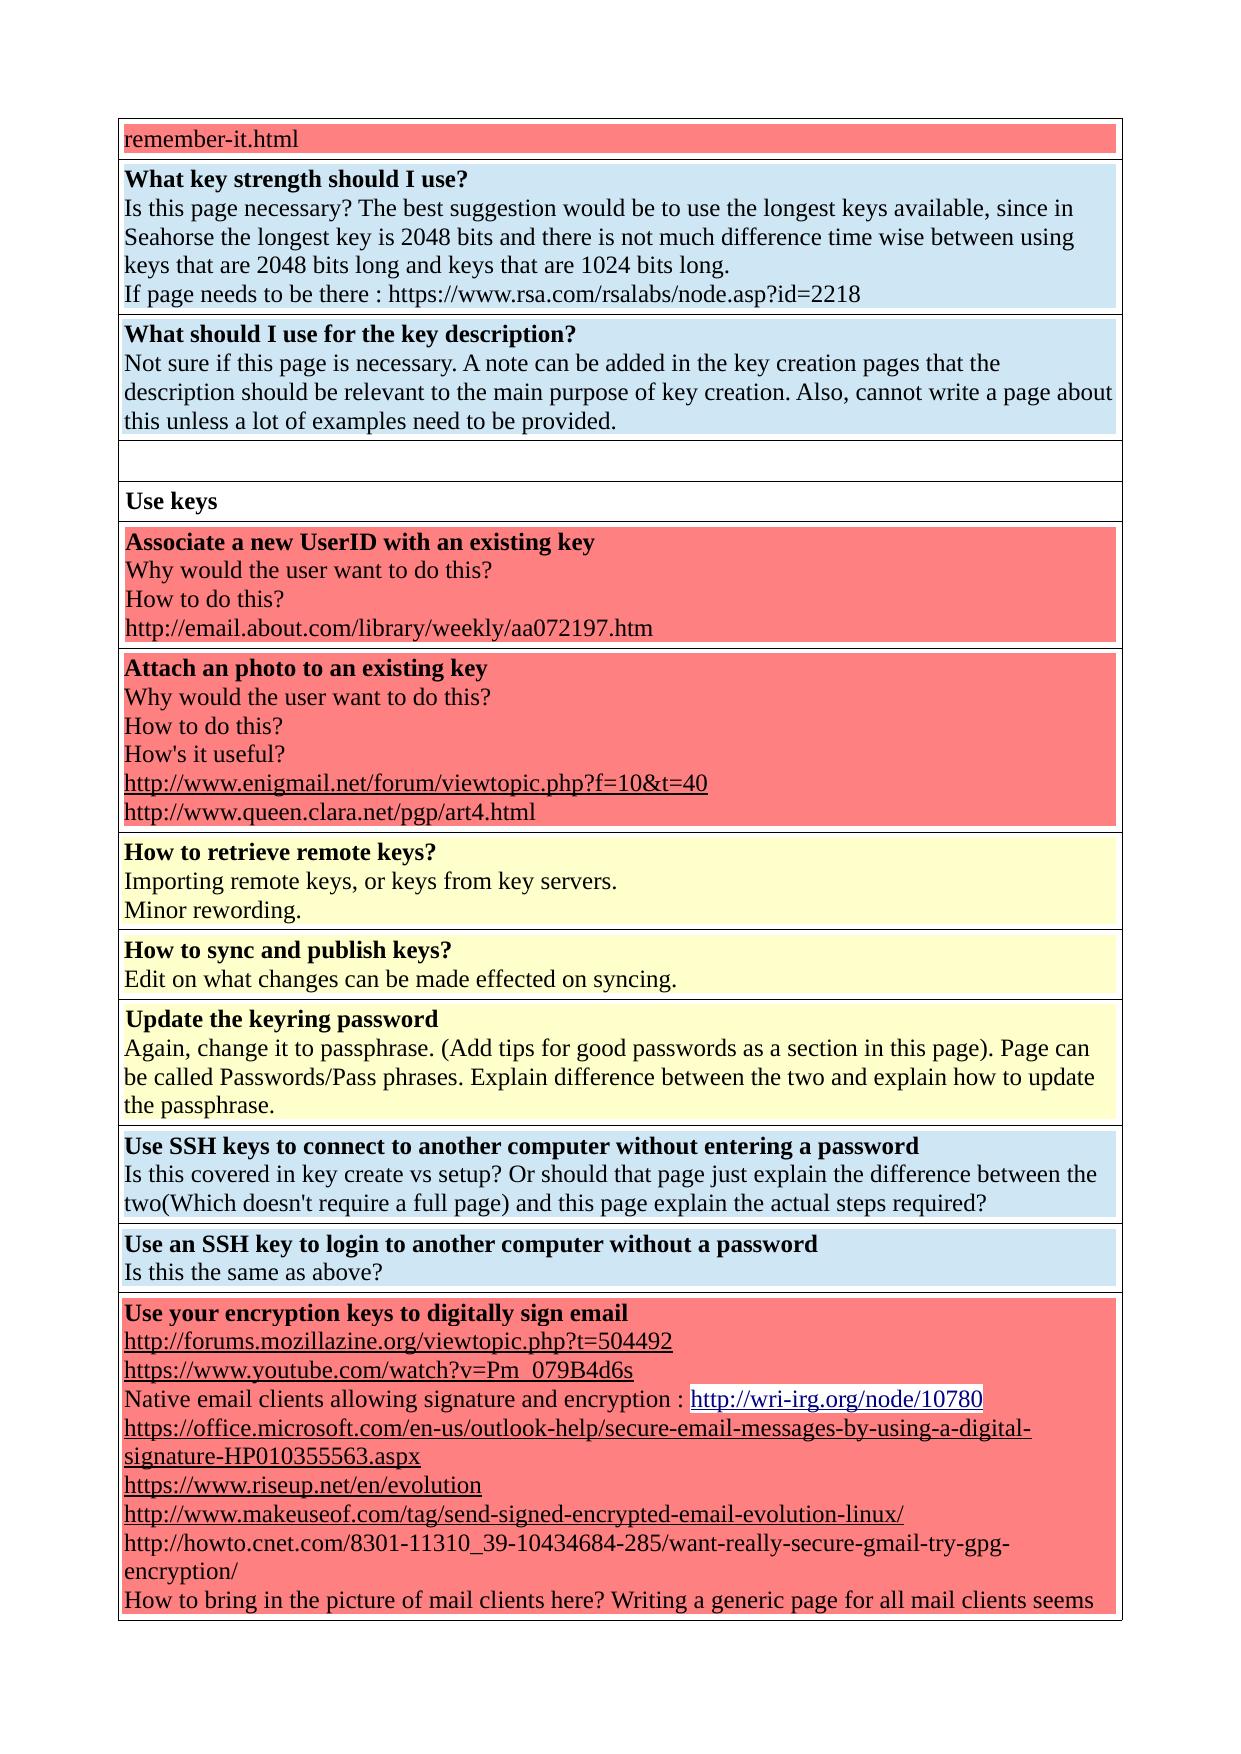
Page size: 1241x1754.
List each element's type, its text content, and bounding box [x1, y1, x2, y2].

table_cell Use your encryption keys to digitally sign email http://forums.mozillazine.org/viewtopic.php?t=504492 https://www.youtube.com/watch?v=Pm_079B4d6s Native email clients allowing signature and encryption : http://wri-irg.org/node/10780 https://office.microsoft.com/en-us/outlook-help/secure-email-messages-by-using-a-digital-signature-HP010355563.aspx https://www.riseup.net/en/evolution http://www.makeuseof.com/tag/send-signed-encrypted-email-evolution-linux/ http://howto.cnet.com/8301-11310_39-10434684-285/want-really-secure-gmail-try-gpg-encryption/ How to bring in the picture of mail clients here? Writing a generic page for all mail clients seems [119, 1293, 1122, 1620]
table_cell How to sync and publish keys? Edit on what changes can be made effected on syncing. [119, 930, 1122, 998]
table_cell Use an SSH key to login to another computer without a password Is this the same as above? [119, 1224, 1122, 1292]
table_cell Associate a new UserID with an existing key Why would the user want to do this? How to do this? http://email.about.com/library/weekly/aa072197.htm [119, 522, 1122, 647]
table_cell What key strength should I use? Is this page necessary? The best suggestion would be to use the longest keys available, since in Seahorse the longest key is 2048 bits and there is not much difference time wise between using keys that are 2048 bits long and keys that are 1024 bits long. If page needs to be there : https://www.rsa.com/rsalabs/node.asp?id=2218 [119, 160, 1122, 314]
table_cell How to retrieve remote keys? Importing remote keys, or keys from key servers. Minor rewording. [119, 833, 1122, 929]
table_cell What should I use for the key description? Not sure if this page is necessary. A note can be added in the key creation pages that the description should be relevant to the main purpose of key creation. Also, cannot write a page about this unless a lot of examples need to be provided. [119, 315, 1122, 440]
table_cell remember-it.html [119, 119, 1122, 158]
table_cell [119, 441, 1122, 481]
table_cell Update the keyring password Again, change it to passphrase. (Add tips for good passwords as a section in this page). Page can be called Passwords/Pass phrases. Explain difference between the two and explain how to update the passphrase. [119, 1000, 1122, 1125]
table_cell Attach an photo to an existing key Why would the user want to do this? How to do this? How's it useful? http://www.enigmail.net/forum/viewtopic.php?f=10&t=40 http://www.queen.clara.net/pgp/art4.html [119, 649, 1122, 832]
table_cell Use keys [119, 482, 1122, 521]
table_cell Use SSH keys to connect to another computer without entering a password Is this covered in key create vs setup? Or should that page just explain the difference between the two(Which doesn't require a full page) and this page explain the actual steps required? [119, 1126, 1122, 1223]
